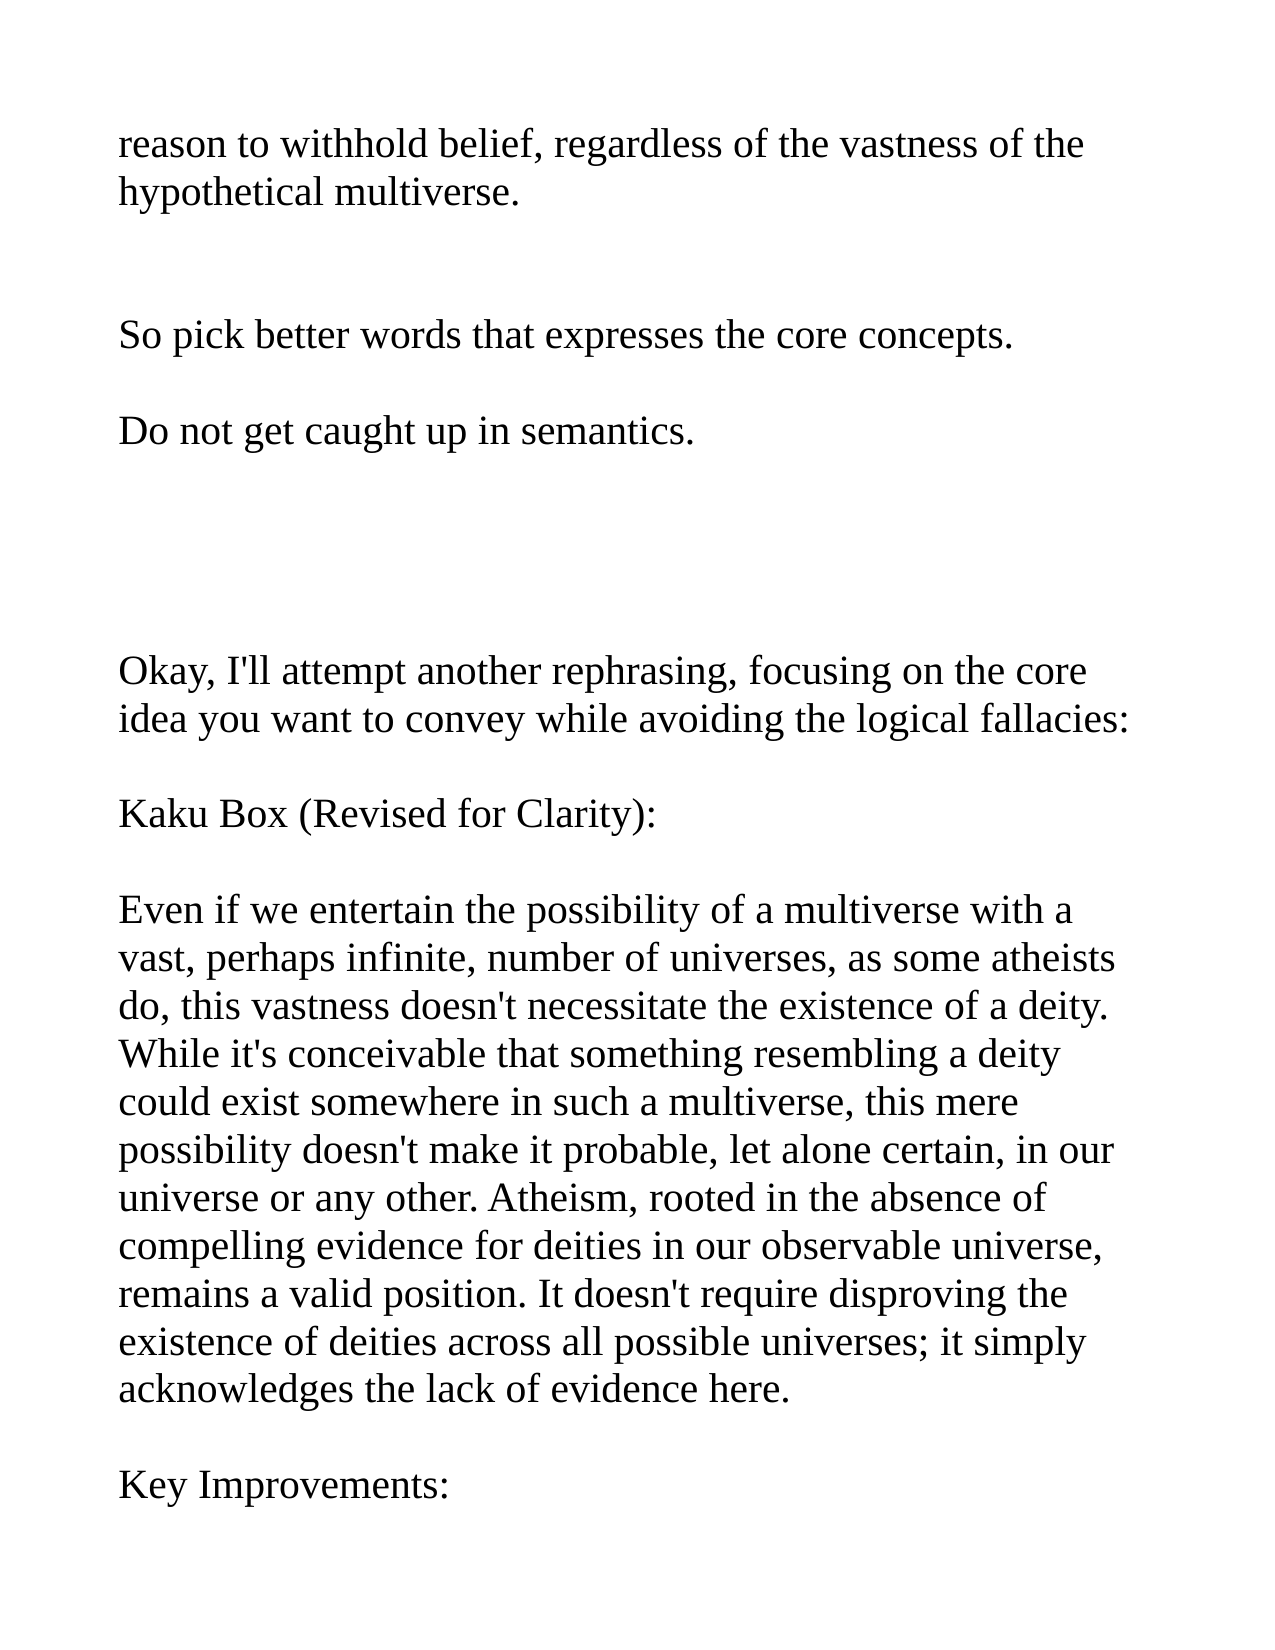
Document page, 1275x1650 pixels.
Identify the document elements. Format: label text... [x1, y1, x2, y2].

text So pick better words that expresses the core concepts. [118, 310, 1157, 358]
text Key Improvements: [118, 1460, 1157, 1508]
text Okay, I'll attempt another rephrasing, focusing on the core idea you want to convey while avoiding the logical fallacies: [118, 645, 1157, 741]
text Kaku Box (Revised for Clarity): [118, 789, 1157, 837]
text reason to withhold belief, regardless of the vastness of the hypothetical multiverse. [118, 118, 1157, 214]
text Even if we entertain the possibility of a multiverse with a vast, perhaps infinite, number of universes, as some atheists do, this vastness doesn't necessitate the existence of a deity. While it's conceivable that something resembling a deity could exist somewhere in such a multiverse, this mere possibility doesn't make it probable, let alone certain, in our universe or any other. Atheism, rooted in the absence of compelling evidence for deities in our observable universe, remains a valid position. It doesn't require disproving the existence of deities across all possible universes; it simply acknowledges the lack of evidence here. [118, 885, 1157, 1412]
text Do not get caught up in semantics. [118, 406, 1157, 453]
